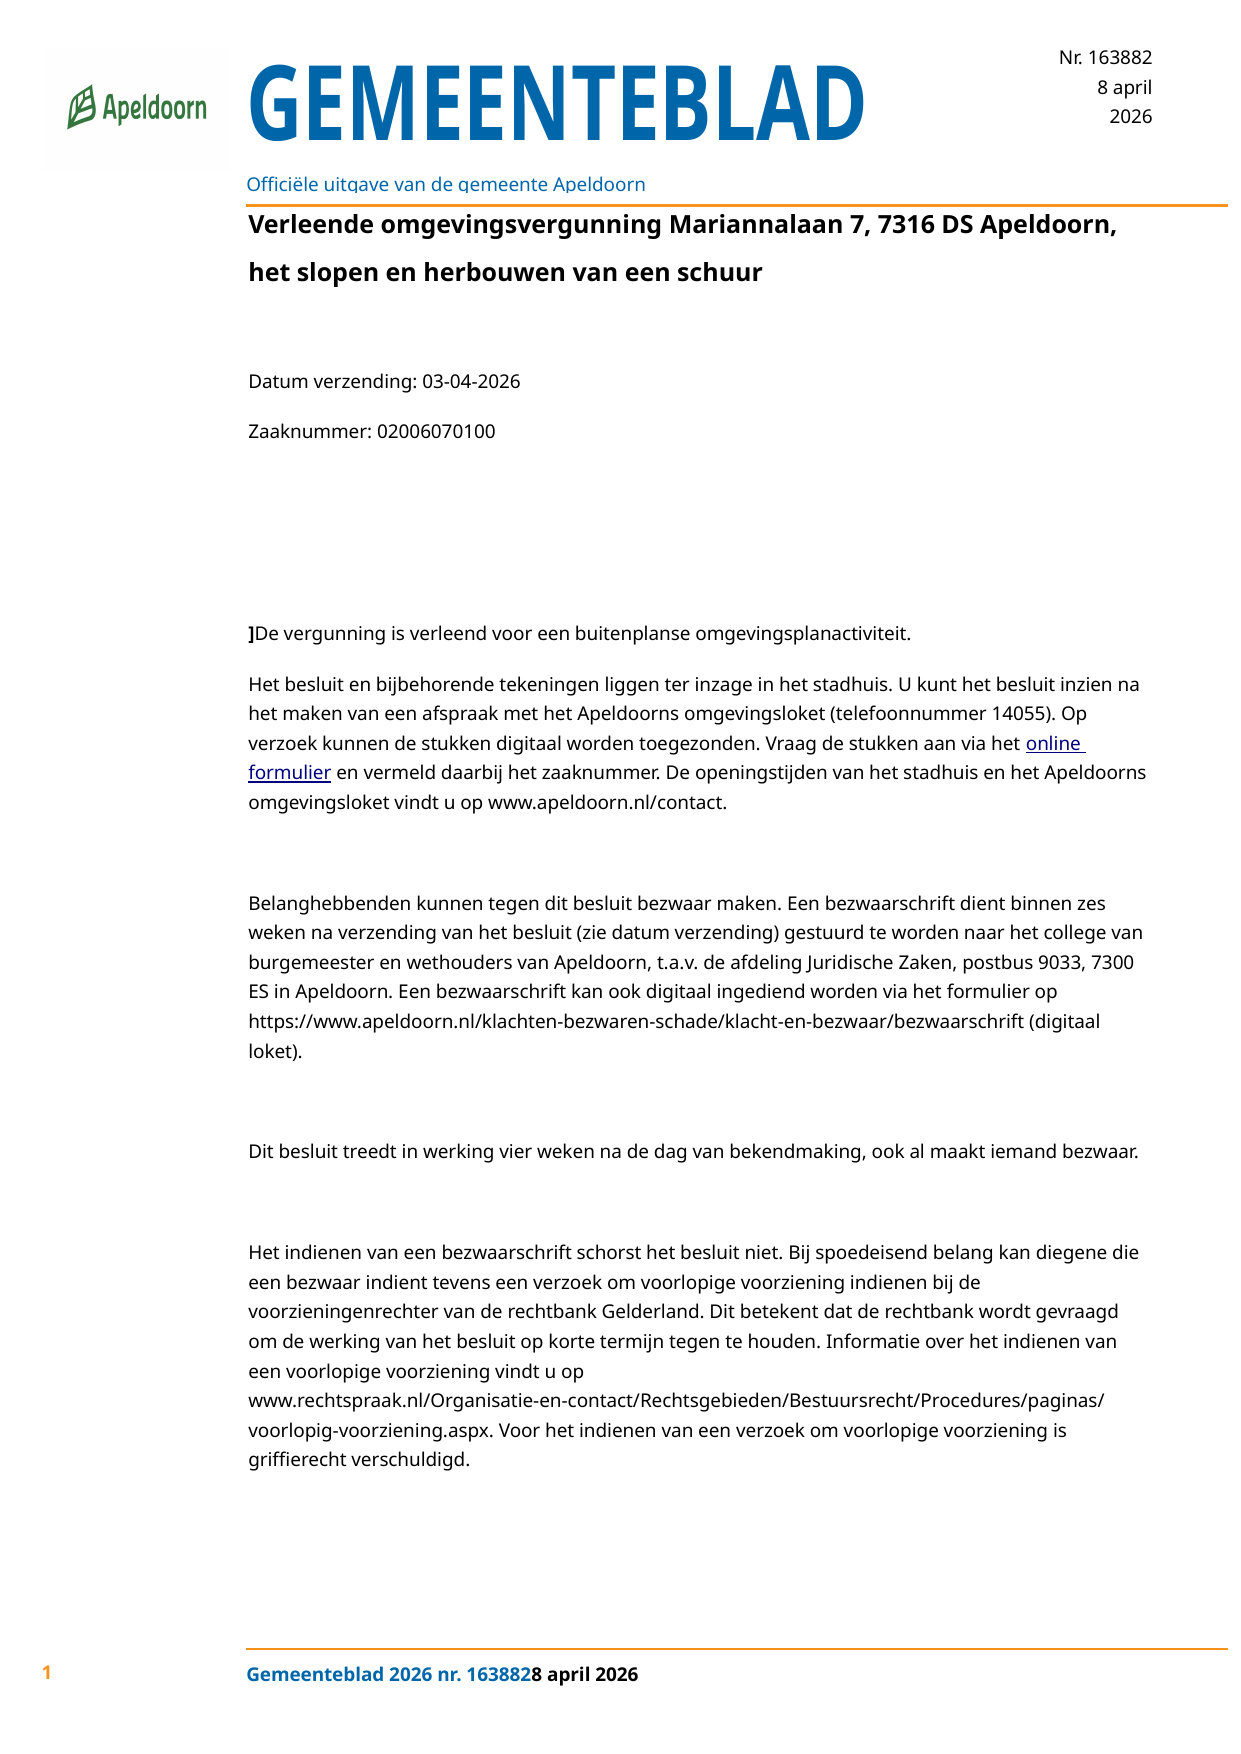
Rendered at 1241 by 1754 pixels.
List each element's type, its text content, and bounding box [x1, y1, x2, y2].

text Datum verzending: 03-04-2026 [248, 368, 1152, 394]
text Het indienen van een bezwaarschrift schorst het besluit niet. Bij spoedeisend belang kan diegene die een bezwaar indient tevens een verzoek om voorlopige voorziening indienen bij de voorzieningenrechter van de rechtbank Gelderland. Dit betekent dat de rechtbank wordt gevraagd om de werking van het besluit op korte termijn tegen te houden. Informatie over het indienen van een voorlopige voorziening vindt u op www.rechtspraak.nl/Organisatie-en-contact/Rechtsgebieden/Bestuursrecht/Procedures/paginas/voorlopig-voorziening.aspx. Voor het indienen van een verzoek om voorlopige voorziening is griffierecht verschuldigd. [248, 1239, 1152, 1472]
text Verleende omgevingsvergunning Mariannalaan 7, 7316 DS Apeldoorn, het slopen en herbouwen van een schuur [248, 207, 1152, 288]
text Het besluit en bijbehorende tekeningen liggen ter inzage in het stadhuis. U kunt het besluit inzien na het maken van een afspraak met het Apeldoorns omgevingsloket (telefoonnummer 14055). Op verzoek kunnen de stukken digitaal worden toegezonden. Vraag de stukken aan via het online formulier en vermeld daarbij het zaaknummer. De openingstijden van het stadhuis en het Apeldoorns omgevingsloket vindt u op www.apeldoorn.nl/contact. [248, 671, 1152, 815]
picture [41, 47, 231, 172]
text Belanghebbenden kunnen tegen dit besluit bezwaar maken. Een bezwaarschrift dient binnen zes weken na verzending van het besluit (zie datum verzending) gestuurd te worden naar het college van burgemeester en wethouders van Apeldoorn, t.a.v. de afdeling Juridische Zaken, postbus 9033, 7300 ES in Apeldoorn. Een bezwaarschrift kan ook digitaal ingediend worden via het formulier op https://www.apeldoorn.nl/klachten-bezwaren-schade/klacht-en-bezwaar/bezwaarschrift (digitaal loket). [248, 890, 1152, 1064]
text Zaaknummer: 02006070100 [248, 419, 1152, 444]
text ]De vergunning is verleend voor een buitenplanse omgevingsplanactiviteit. [248, 620, 1152, 646]
text Dit besluit treedt in werking vier weken na de dag van bekendmaking, ook al maakt iemand bezwaar. [248, 1139, 1152, 1164]
